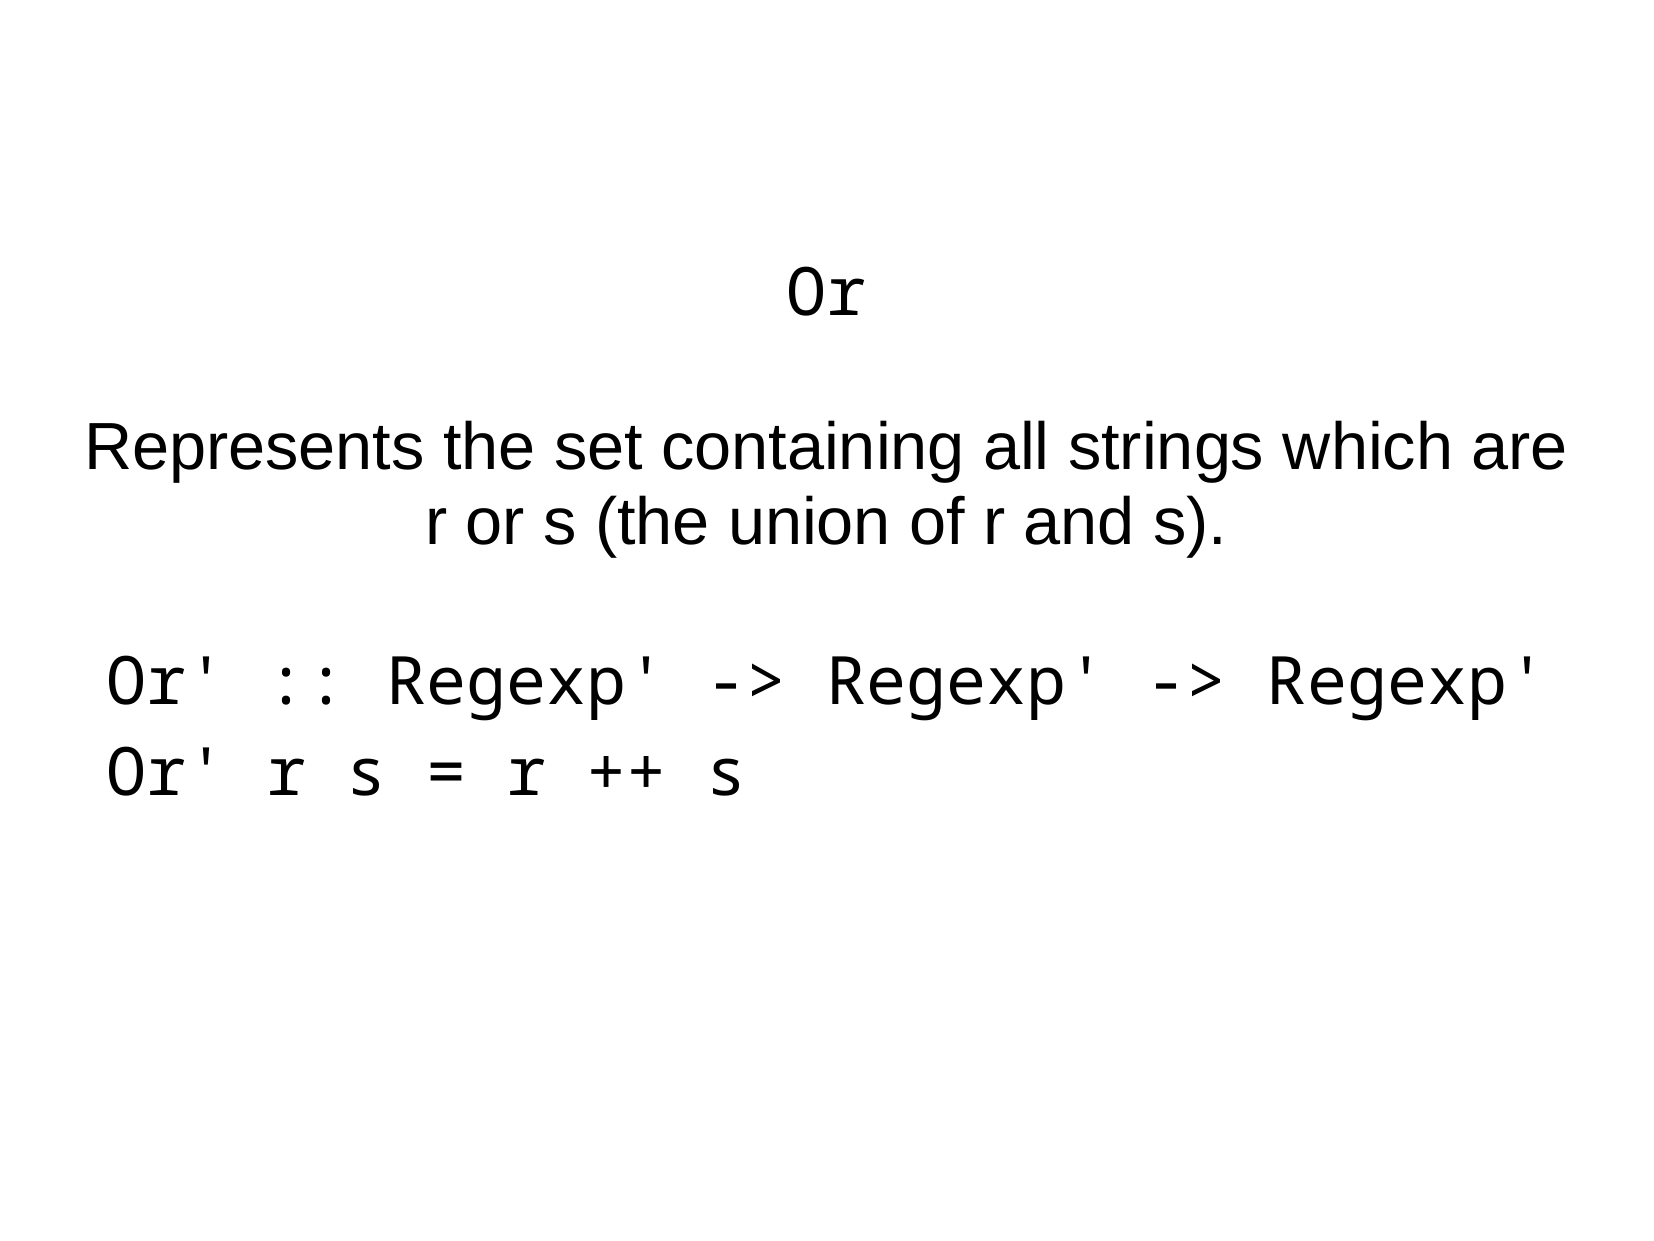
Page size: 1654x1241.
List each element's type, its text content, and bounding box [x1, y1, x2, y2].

subtitle Or Represents the set containing all strings which are r or s (the union of r and s). Or' :: Regexp' -> Regexp' -> Regexp' Or' r s = r ++ s [82, 49, 1571, 1010]
